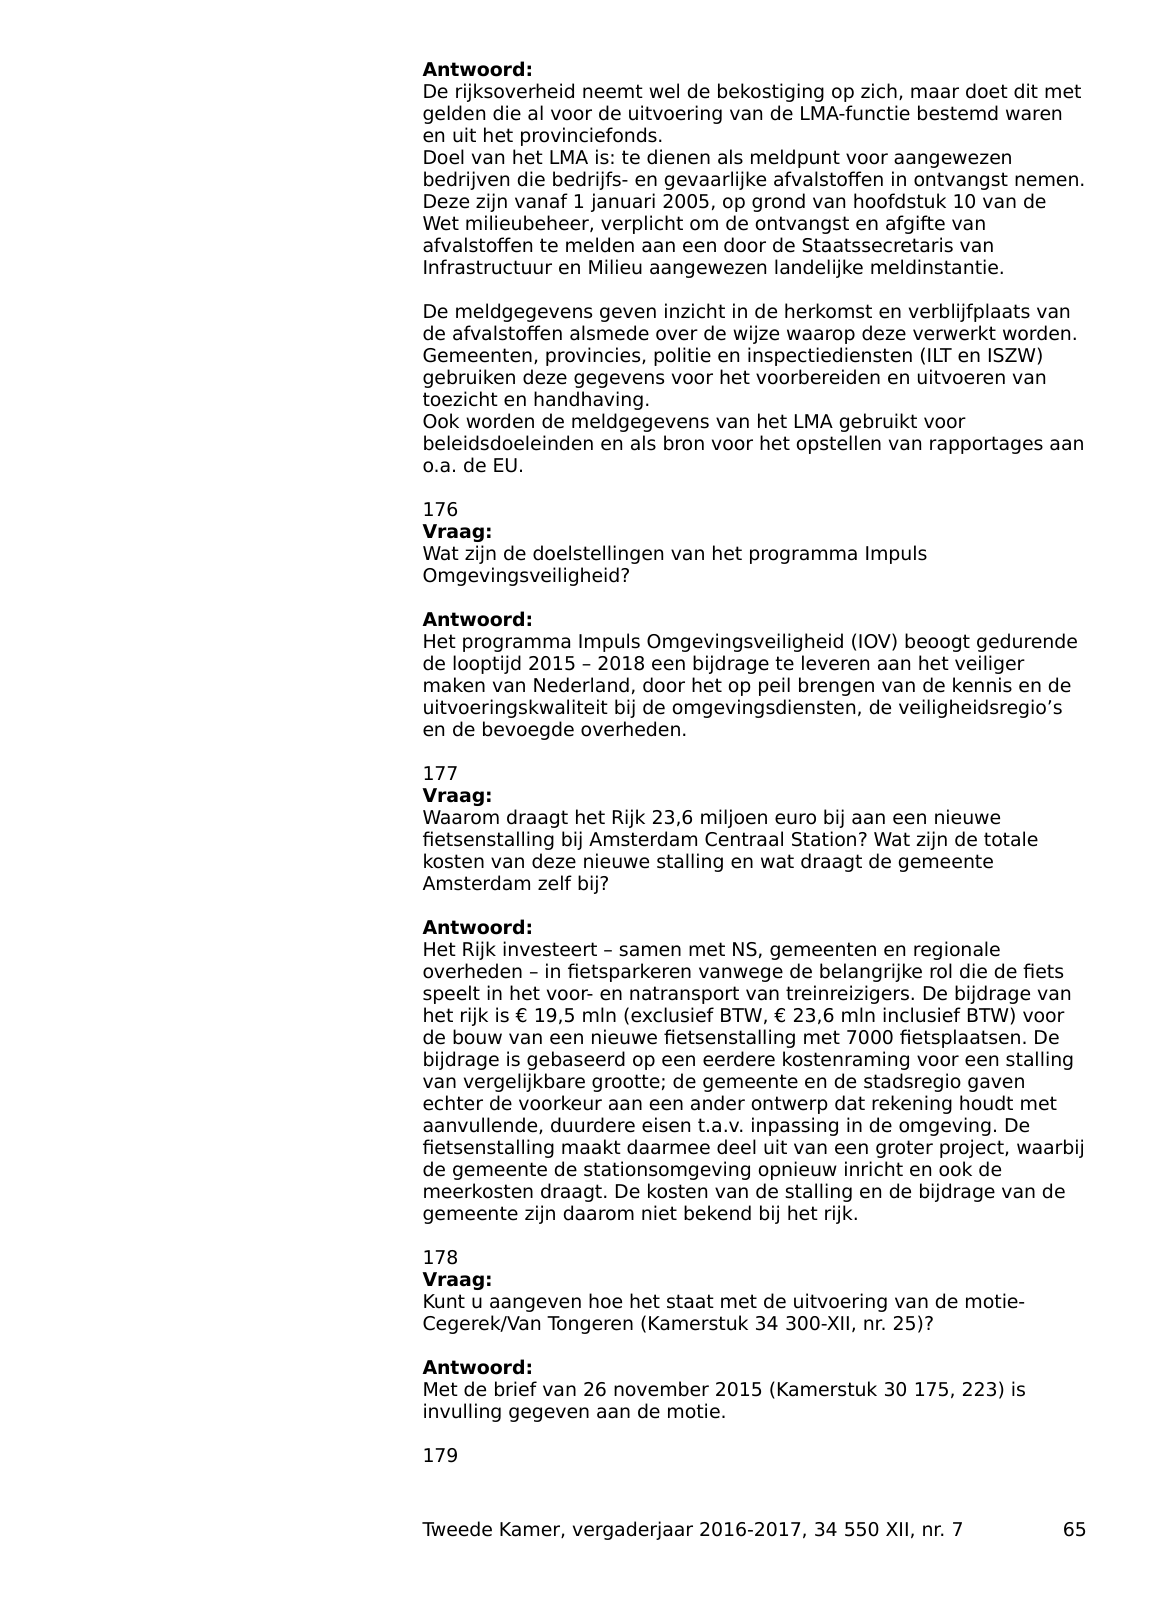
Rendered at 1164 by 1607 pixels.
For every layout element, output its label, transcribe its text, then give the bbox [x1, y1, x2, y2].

text Gemeenten, provincies, politie en inspectiediensten (ILT en ISZW) gebruiken deze gegevens voor het voorbereiden en uitvoeren van toezicht en handhaving. [422, 345, 1087, 411]
text Antwoord: [422, 917, 1087, 939]
text Met de brief van 26 november 2015 (Kamerstuk 30 175, 223) is invulling gegeven aan de motie. [422, 1379, 1087, 1423]
text De rijksoverheid neemt wel de bekostiging op zich, maar doet dit met gelden die al voor de uitvoering van de LMA-functie bestemd waren en uit het provinciefonds. [422, 81, 1087, 147]
text Waarom draagt het Rijk 23,6 miljoen euro bij aan een nieuwe fietsenstalling bij Amsterdam Centraal Station? Wat zijn de totale kosten van deze nieuwe stalling en wat draagt de gemeente Amsterdam zelf bij? [422, 807, 1087, 895]
text 177 [422, 763, 1087, 785]
text Vraag: [422, 1269, 1087, 1291]
text 176 [422, 499, 1087, 521]
text Antwoord: [422, 1357, 1087, 1379]
text 179 [422, 1445, 1087, 1467]
text De meldgegevens geven inzicht in de herkomst en verblijfplaats van de afvalstoffen alsmede over de wijze waarop deze verwerkt worden. [422, 301, 1087, 345]
text Antwoord: [422, 59, 1087, 81]
text Wat zijn de doelstellingen van het programma Impuls Omgevingsveiligheid? [422, 543, 1087, 587]
text Kunt u aangeven hoe het staat met de uitvoering van de motie-Cegerek/Van Tongeren (Kamerstuk 34 300-XII, nr. 25)? [422, 1291, 1087, 1335]
text 178 [422, 1247, 1087, 1269]
text Het programma Impuls Omgevingsveiligheid (IOV) beoogt gedurende de looptijd 2015 – 2018 een bijdrage te leveren aan het veiliger maken van Nederland, door het op peil brengen van de kennis en de uitvoeringskwaliteit bij de omgevingsdiensten, de veiligheidsregio’s en de bevoegde overheden. [422, 631, 1087, 741]
text Antwoord: [422, 609, 1087, 631]
text Vraag: [422, 785, 1087, 807]
text Doel van het LMA is: te dienen als meldpunt voor aangewezen bedrijven die bedrijfs- en gevaarlijke afvalstoffen in ontvangst nemen. Deze zijn vanaf 1 januari 2005, op grond van hoofdstuk 10 van de Wet milieubeheer, verplicht om de ontvangst en afgifte van afvalstoffen te melden aan een door de Staatssecretaris van Infrastructuur en Milieu aangewezen landelijke meldinstantie. [422, 147, 1087, 279]
text Ook worden de meldgegevens van het LMA gebruikt voor beleidsdoeleinden en als bron voor het opstellen van rapportages aan o.a. de EU. [422, 411, 1087, 477]
text Het Rijk investeert – samen met NS, gemeenten en regionale overheden – in fietsparkeren vanwege de belangrijke rol die de fiets speelt in het voor- en natransport van treinreizigers. De bijdrage van het rijk is € 19,5 mln (exclusief BTW, € 23,6 mln inclusief BTW) voor de bouw van een nieuwe fietsenstalling met 7000 fietsplaatsen. De bijdrage is gebaseerd op een eerdere kostenraming voor een stalling van vergelijkbare grootte; de gemeente en de stadsregio gaven echter de voorkeur aan een ander ontwerp dat rekening houdt met aanvullende, duurdere eisen t.a.v. inpassing in de omgeving. De fietsenstalling maakt daarmee deel uit van een groter project, waarbij de gemeente de stationsomgeving opnieuw inricht en ook de meerkosten draagt. De kosten van de stalling en de bijdrage van de gemeente zijn daarom niet bekend bij het rijk. [422, 939, 1087, 1225]
text Vraag: [422, 521, 1087, 543]
